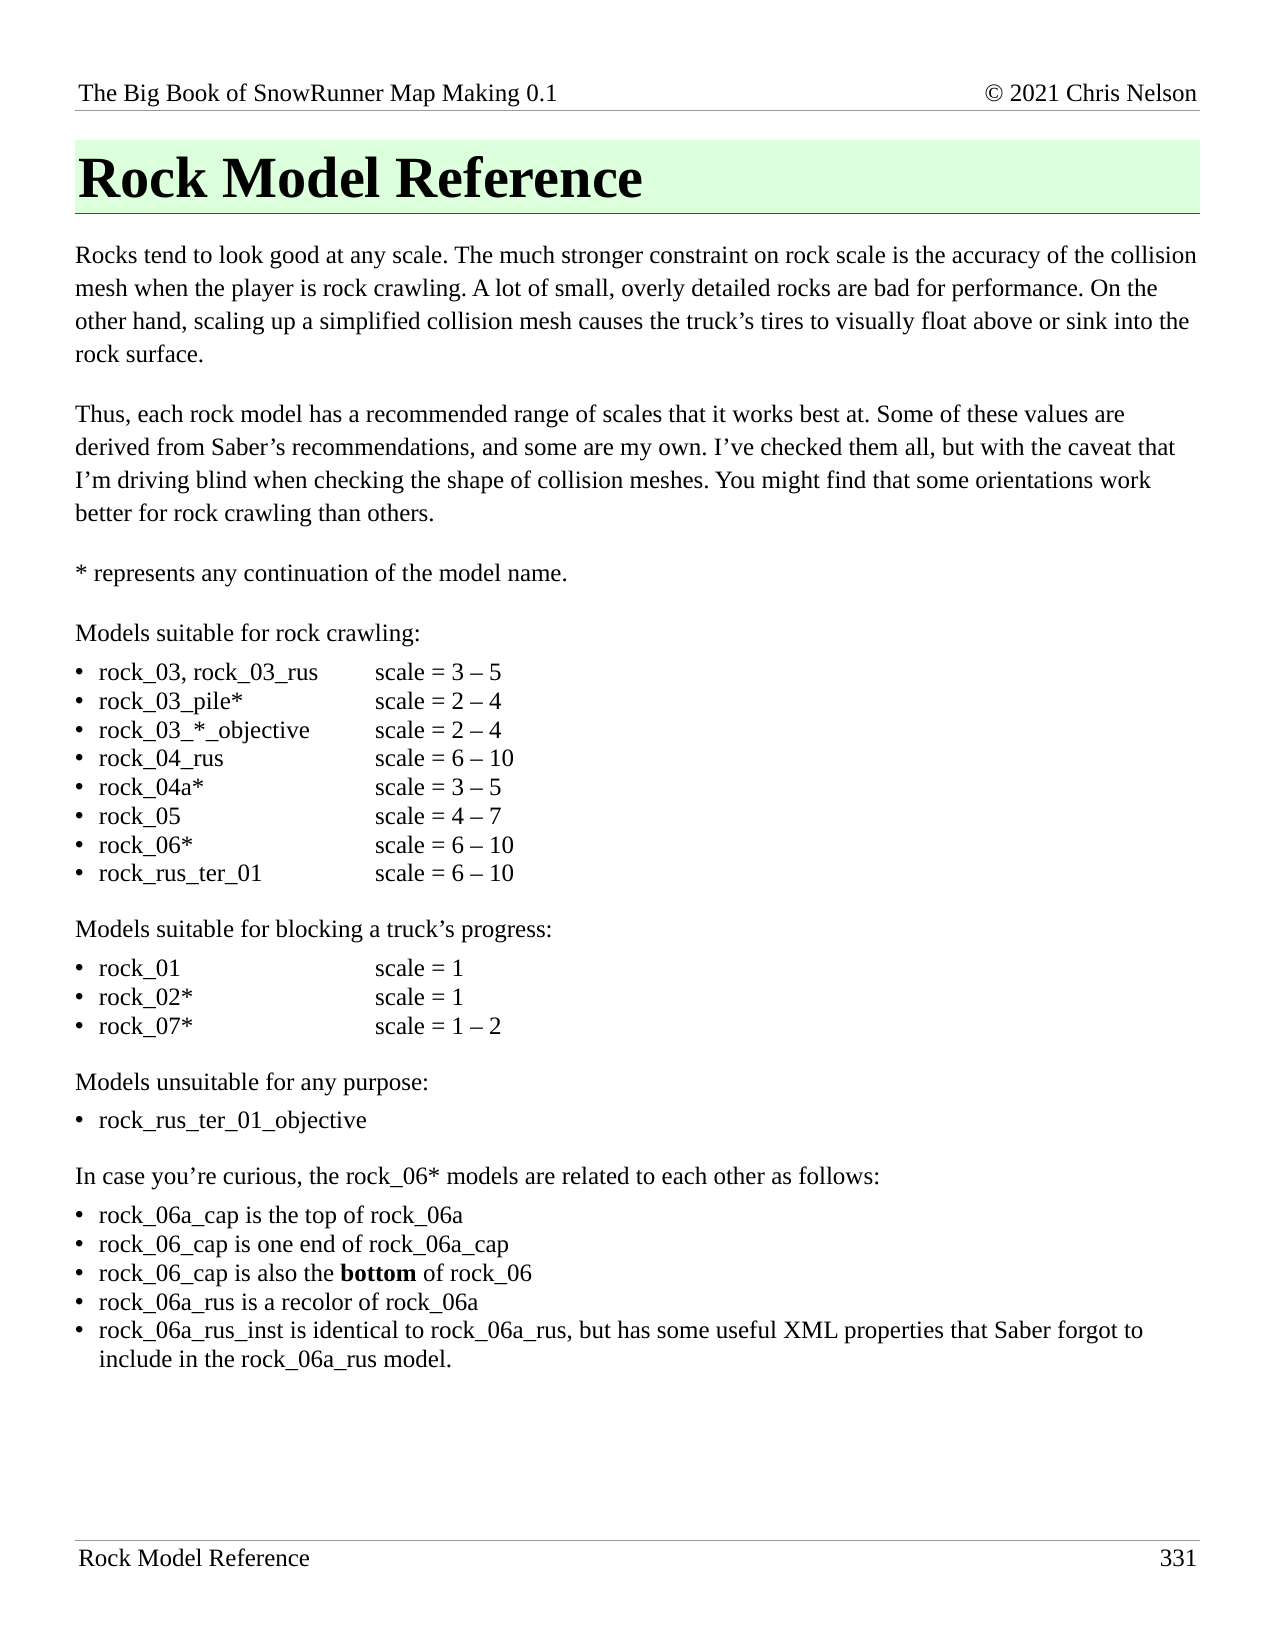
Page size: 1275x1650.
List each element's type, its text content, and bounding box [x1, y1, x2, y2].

list rock_03_*_objective scale = 2 – 4 [75, 715, 1200, 743]
subtitle Rock Model Reference [75, 140, 1200, 213]
list rock_06a_cap is the top of rock_06a [75, 1200, 1200, 1229]
list rock_07* scale = 1 – 2 [75, 1011, 1200, 1039]
list rock_06_cap is also the bottom of rock_06 [75, 1258, 1200, 1287]
list rock_06a_rus is a recolor of rock_06a [75, 1287, 1200, 1315]
subtitle In case you’re curious, the rock_06* models are related to each other as follows: [75, 1161, 1200, 1190]
list rock_06_cap is one end of rock_06a_cap [75, 1229, 1200, 1258]
text Rocks tend to look good at any scale. The much stronger constraint on rock scale is the accuracy of the collision mesh when the player is rock crawling. A lot of small, overly detailed rocks are bad for performance. On the other hand, scaling up a simplified collision mesh causes the truck’s tires to visually float above or sink into the rock surface. [75, 240, 1200, 368]
list rock_02* scale = 1 [75, 982, 1200, 1011]
list rock_rus_ter_01 scale = 6 – 10 [75, 858, 1200, 887]
list rock_rus_ter_01_objective [75, 1106, 1200, 1134]
list rock_06* scale = 6 – 10 [75, 830, 1200, 858]
text Thus, each rock model has a recommended range of scales that it works best at. Some of these values are derived from Saber’s recommendations, and some are my own. I’ve checked them all, but with the caveat that I’m driving blind when checking the shape of collision meshes. You might find that some orientations work better for rock crawling than others. [75, 399, 1200, 527]
subtitle Models suitable for blocking a truck’s progress: [75, 914, 1200, 943]
text * represents any continuation of the model name. [75, 558, 1200, 587]
list rock_04_rus scale = 6 – 10 [75, 743, 1200, 772]
list rock_05 scale = 4 – 7 [75, 801, 1200, 830]
list rock_01 scale = 1 [75, 953, 1200, 982]
subtitle Models unsuitable for any purpose: [75, 1067, 1200, 1095]
subtitle Models suitable for rock crawling: [75, 618, 1200, 647]
list rock_04a* scale = 3 – 5 [75, 772, 1200, 801]
list rock_06a_rus_inst is identical to rock_06a_rus, but has some useful XML properties that Saber forgot to include in the rock_06a_rus model. [75, 1315, 1200, 1373]
list rock_03_pile* scale = 2 – 4 [75, 686, 1200, 715]
list rock_03, rock_03_rus scale = 3 – 5 [75, 657, 1200, 686]
